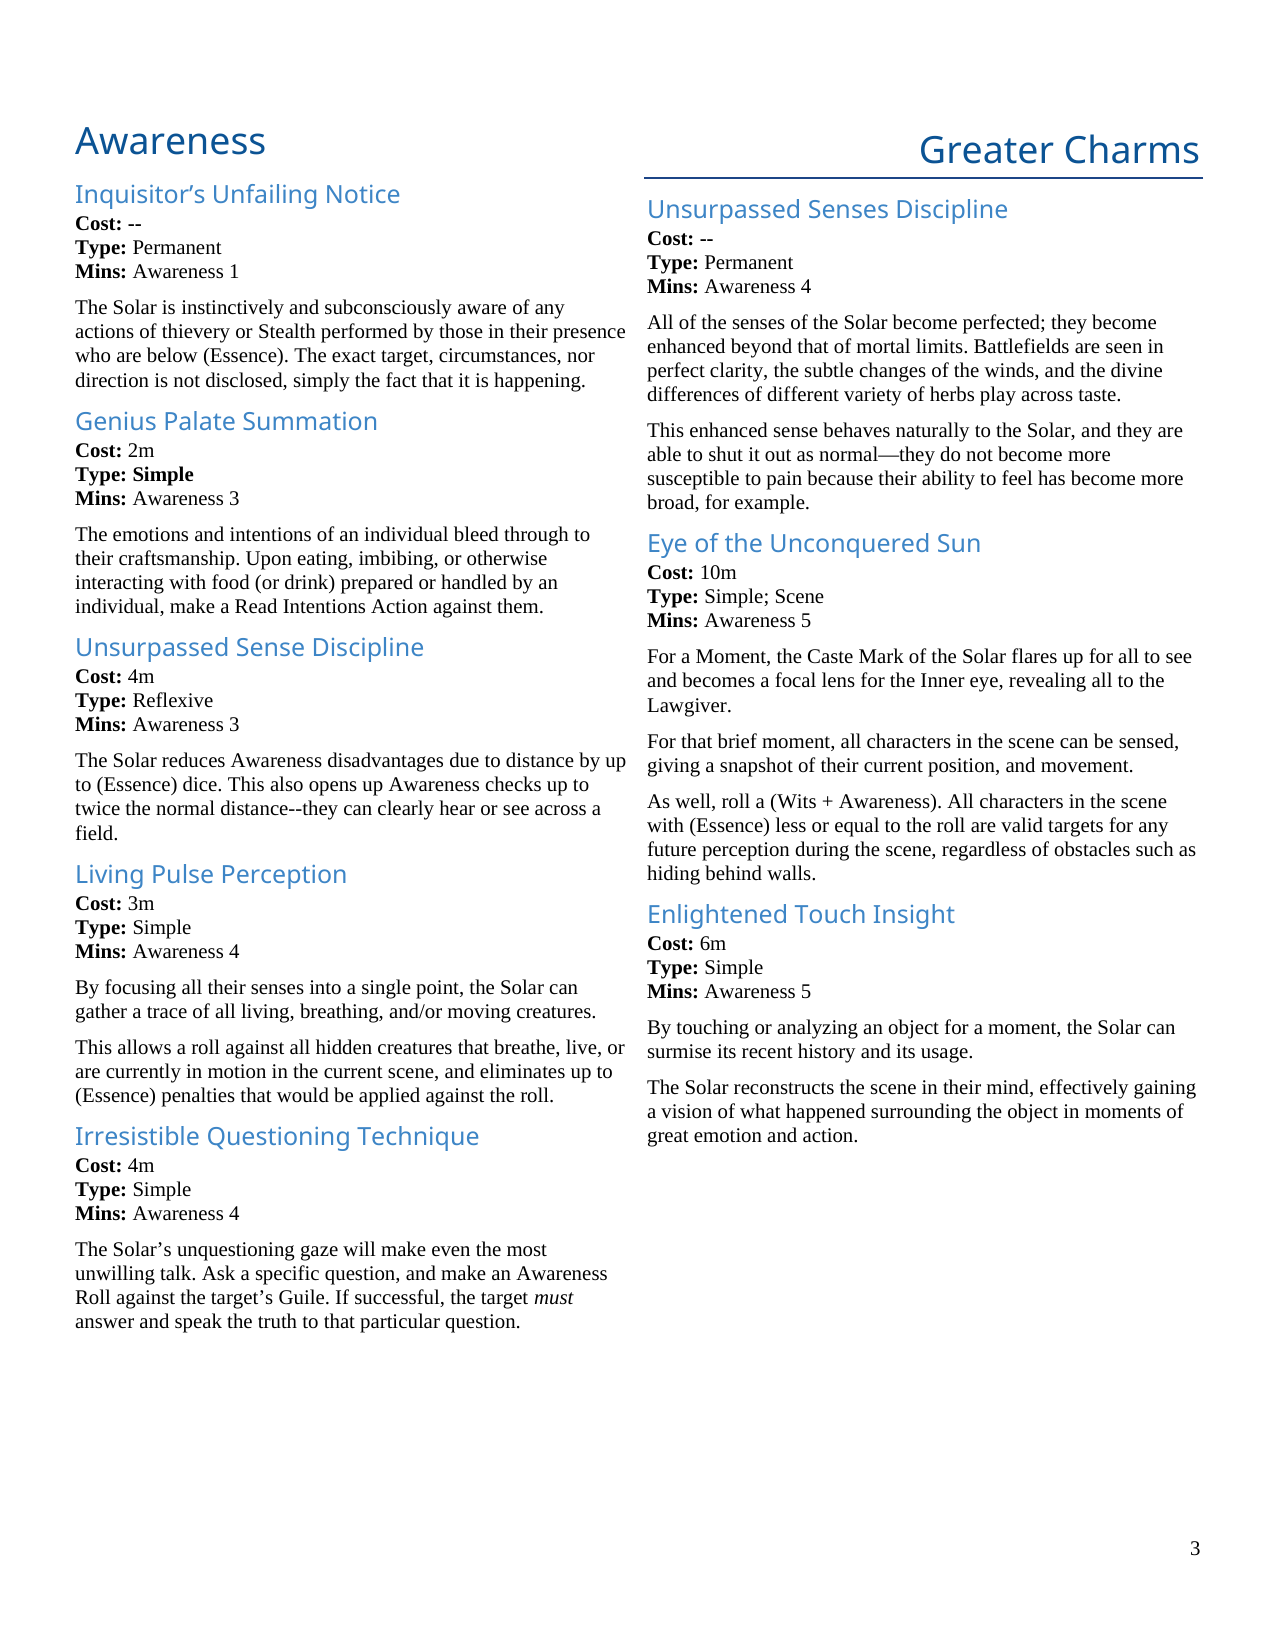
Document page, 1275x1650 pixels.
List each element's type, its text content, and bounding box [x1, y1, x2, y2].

subtitle Greater Charms [644, 120, 1203, 177]
text For a Moment, the Caste Mark of the Solar flares up for all to see and becomes a focal lens for the Inner eye, revealing all to the Lawgiver. [647, 644, 1200, 717]
text By touching or analyzing an object for a moment, the Solar can surmise its recent history and its usage. [647, 1015, 1200, 1063]
text This enhanced sense behaves naturally to the Solar, and they are able to shut it out as normal—they do not become more susceptible to pain because their ability to feel has become more broad, for example. [647, 418, 1200, 514]
text All of the senses of the Solar become perfected; they become enhanced beyond that of mortal limits. Battlefields are seen in perfect clarity, the subtle changes of the winds, and the divine differences of different variety of herbs play across taste. [647, 310, 1200, 406]
text The emotions and intentions of an individual bleed through to their craftsmanship. Upon eating, imbibing, or otherwise interacting with food (or drink) prepared or handled by an individual, make a Read Intentions Action against them. [75, 522, 628, 618]
subtitle Genius Palate Summation [75, 403, 628, 438]
subtitle Irresistible Questioning Technique [75, 1119, 628, 1153]
subtitle Awareness [75, 114, 628, 165]
text Cost: 4m Type: Reflexive Mins: Awareness 3 [75, 664, 628, 736]
text Cost: 3m Type: Simple Mins: Awareness 4 [75, 891, 628, 963]
text The Solar is instinctively and subconsciously aware of any actions of thievery or Stealth performed by those in their presence who are below (Essence). The exact target, circumstances, nor direction is not disclosed, simply the fact that it is happening. [75, 295, 628, 392]
subtitle Eye of the Unconquered Sun [647, 526, 1200, 560]
text This allows a roll against all hidden creatures that breathe, live, or are currently in motion in the current scene, and eliminates up to (Essence) penalties that would be applied against the roll. [75, 1035, 628, 1107]
text Cost: 4m Type: Simple Mins: Awareness 4 [75, 1153, 628, 1225]
text By focusing all their senses into a single point, the Solar can gather a trace of all living, breathing, and/or moving creatures. [75, 975, 628, 1023]
subtitle Unsurpassed Sense Discipline [75, 630, 628, 664]
text As well, roll a (Wits + Awareness). All characters in the scene with (Essence) less or equal to the roll are valid targets for any future perception during the scene, regardless of obstacles such as hiding behind walls. [647, 789, 1200, 885]
subtitle Living Pulse Perception [75, 856, 628, 891]
subtitle Inquisitor’s Unfailing Notice [75, 177, 628, 211]
text Cost: -- Type: Permanent Mins: Awareness 1 [75, 211, 628, 283]
text The Solar reconstructs the scene in their mind, effectively gaining a vision of what happened surrounding the object in moments of great emotion and action. [647, 1075, 1200, 1147]
text The Solar reduces Awareness disadvantages due to distance by up to (Essence) dice. This also opens up Awareness checks up to twice the normal distance--they can clearly hear or see across a field. [75, 748, 628, 844]
text Cost: 6m Type: Simple Mins: Awareness 5 [647, 931, 1200, 1003]
text Cost: 10m Type: Simple; Scene Mins: Awareness 5 [647, 560, 1200, 632]
text The Solar’s unquestioning gaze will make even the most unwilling talk. Ask a specific question, and make an Awareness Roll against the target’s Guile. If successful, the target must answer and speak the truth to that particular question. [75, 1237, 628, 1333]
text Cost: 2m Type: Simple Mins: Awareness 3 [75, 438, 628, 510]
subtitle Unsurpassed Senses Discipline [647, 191, 1200, 226]
text Cost: -- Type: Permanent Mins: Awareness 4 [647, 226, 1200, 298]
subtitle Enlightened Touch Insight [647, 897, 1200, 931]
text For that brief moment, all characters in the scene can be sensed, giving a snapshot of their current position, and movement. [647, 728, 1200, 777]
